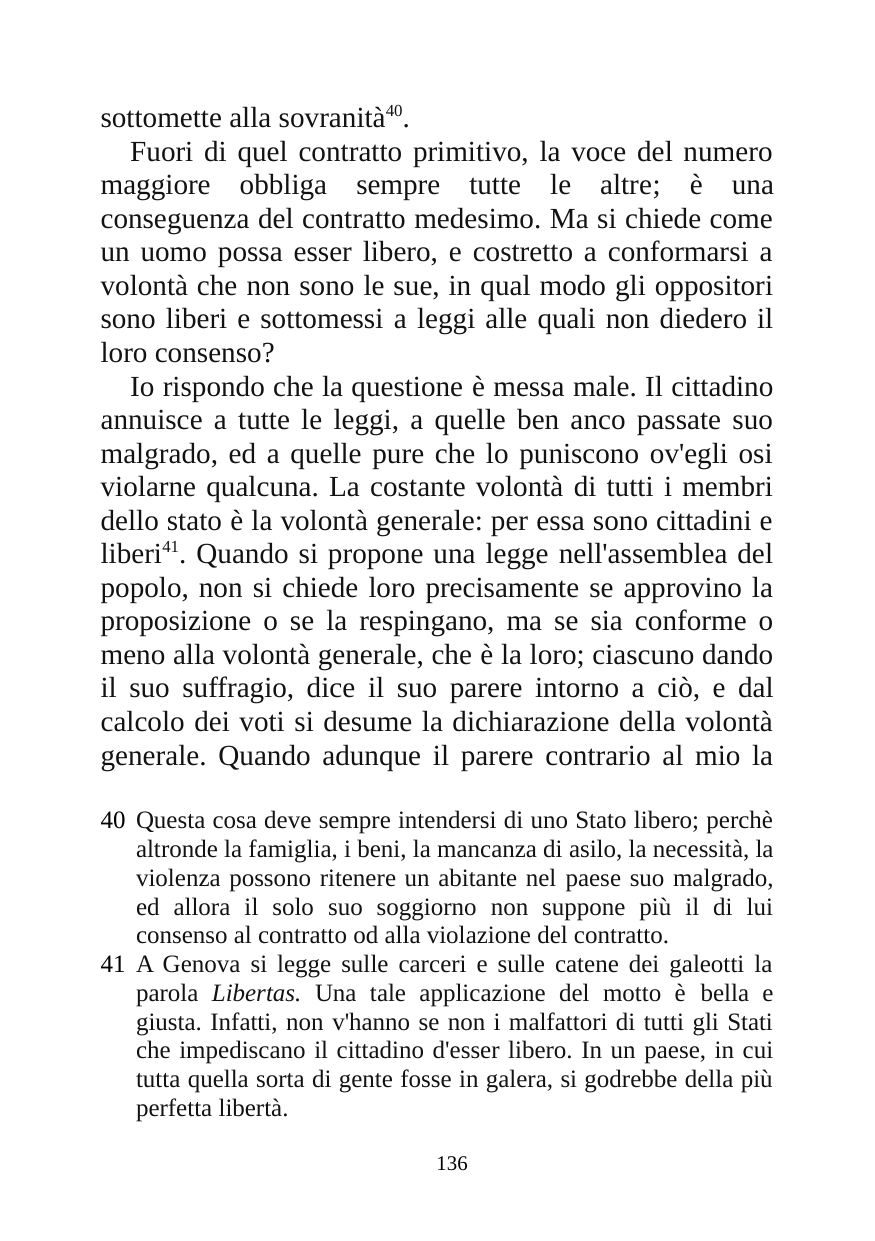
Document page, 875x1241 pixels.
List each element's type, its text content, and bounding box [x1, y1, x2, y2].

text Io rispondo che la questione è messa male. Il cittadino annuisce a tutte le leggi, a quelle ben anco passate suo malgrado, ed a quelle pure che lo puniscono ov'egli osi violarne qualcuna. La costante volontà di tutti i membri dello stato è la volontà generale: per essa sono cittadini e liberi. Quando si propone una legge nell'assemblea del popolo, non si chiede loro precisamente se approvino la proposizione o se la respingano, ma se sia conforme o meno alla volontà generale, che è la loro; ciascuno dando il suo suffragio, dice il suo parere intorno a ciò, e dal calcolo dei voti si desume la dichiarazione della volontà generale. Quando adunque il parere contrario al mio la [100, 369, 774, 771]
text Questa cosa deve sempre intendersi di uno Stato libero; perchè altronde la famiglia, i beni, la mancanza di asilo, la necessità, la violenza possono ritenere un abitante nel paese suo malgrado, ed allora il solo suo soggiorno non suppone più il di lui consenso al contratto od alla violazione del contratto. [100, 805, 774, 949]
text sottomette alla sovranità. [100, 100, 774, 134]
text A Genova si legge sulle carceri e sulle catene dei galeotti la parola Libertas. Una tale applicazione del motto è bella e giusta. Infatti, non v'hanno se non i malfattori di tutti gli Stati che impediscano il cittadino d'esser libero. In un paese, in cui tutta quella sorta di gente fosse in galera, si godrebbe della più perfetta libertà. [100, 949, 774, 1122]
text Fuori di quel contratto primitivo, la voce del numero maggiore obbliga sempre tutte le altre; è una conseguenza del contratto medesimo. Ma si chiede come un uomo possa esser libero, e costretto a conformarsi a volontà che non sono le sue, in qual modo gli oppositori sono liberi e sottomessi a leggi alle quali non diedero il loro consenso? [100, 134, 774, 369]
